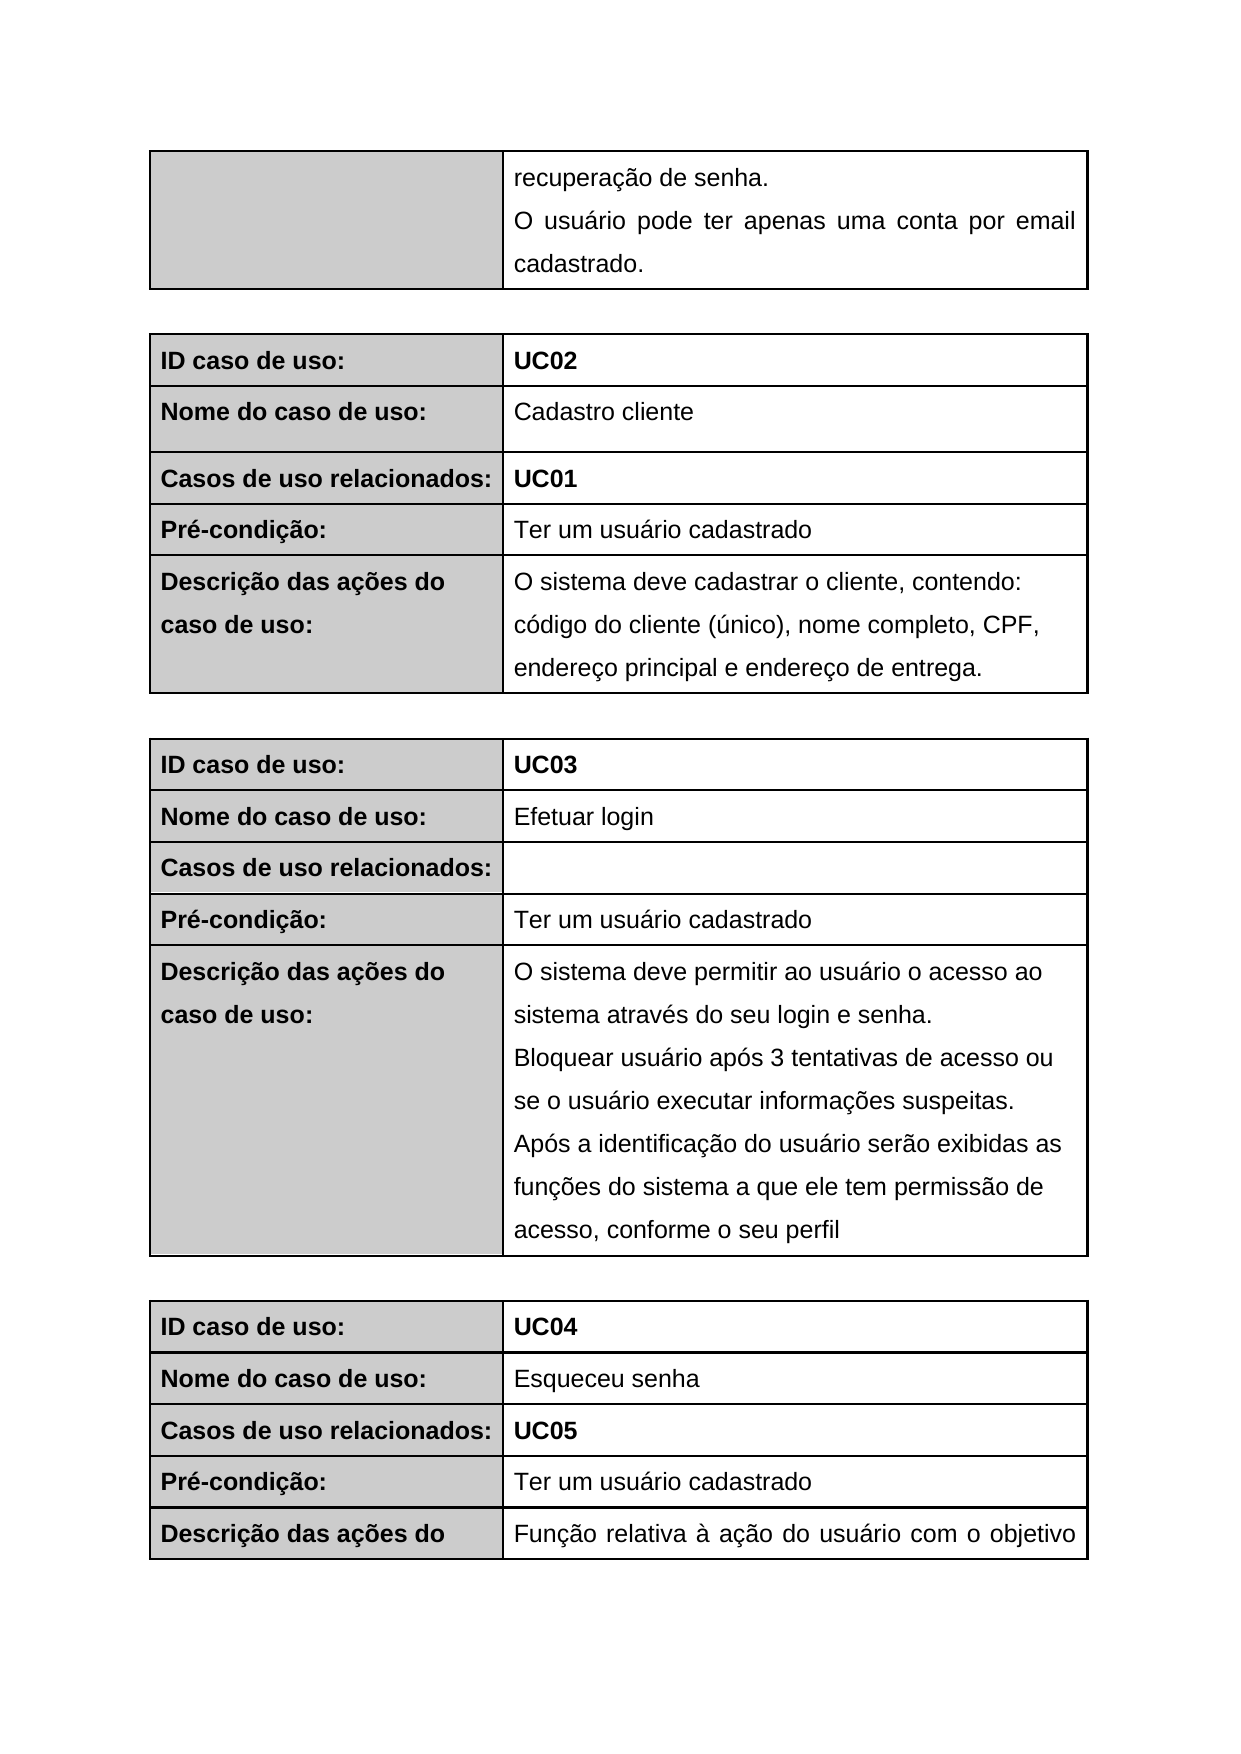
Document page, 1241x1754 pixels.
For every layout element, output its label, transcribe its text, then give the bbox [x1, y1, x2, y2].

table_cell Cadastro cliente [504, 387, 1086, 451]
table_cell UC01 [504, 453, 1086, 503]
table_cell Pré-condição: [151, 1457, 502, 1506]
table_header ID caso de uso: [151, 335, 502, 385]
table_cell Efetuar login [504, 791, 1086, 841]
table_cell Casos de uso relacionados: [151, 453, 502, 503]
table_cell Pré-condição: [151, 895, 502, 944]
table_cell Pré-condição: [151, 505, 502, 554]
table_cell Ter um usuário cadastrado [504, 895, 1086, 944]
table_cell Nome do caso de uso: [151, 1354, 502, 1403]
table_cell Casos de uso relacionados: [151, 843, 502, 892]
table_cell [504, 843, 1086, 892]
table_cell O sistema deve cadastrar o cliente, contendo: código do cliente (único), nome completo, CPF, endereço principal e endereço de entrega. [504, 556, 1086, 692]
table_cell Função relativa à ação do usuário com o objetivo [504, 1509, 1086, 1558]
table_header UC02 [504, 335, 1086, 385]
table_header UC03 [504, 740, 1086, 789]
table_cell Nome do caso de uso: [151, 387, 502, 451]
table_cell Esqueceu senha [504, 1354, 1086, 1403]
table_cell Descrição das ações do caso de uso: [151, 946, 502, 1254]
table_cell recuperação de senha. O usuário pode ter apenas uma conta por email cadastrado. [504, 152, 1086, 288]
table_cell UC05 [504, 1405, 1086, 1455]
table_cell Ter um usuário cadastrado [504, 1457, 1086, 1506]
table_cell Casos de uso relacionados: [151, 1405, 502, 1455]
table_cell Descrição das ações do [151, 1509, 502, 1558]
table_header UC04 [504, 1302, 1086, 1351]
table_cell [151, 152, 502, 288]
table_header ID caso de uso: [151, 1302, 502, 1351]
table_header ID caso de uso: [151, 740, 502, 789]
table_cell Ter um usuário cadastrado [504, 505, 1086, 554]
table_cell O sistema deve permitir ao usuário o acesso ao sistema através do seu login e senha. Bloquear usuário após 3 tentativas de acesso ou se o usuário executar informações suspeitas. Após a identificação do usuário serão exibidas as funções do sistema a que ele tem permissão de acesso, conforme o seu perfil [504, 946, 1086, 1254]
table_cell Descrição das ações do caso de uso: [151, 556, 502, 692]
table_cell Nome do caso de uso: [151, 791, 502, 841]
